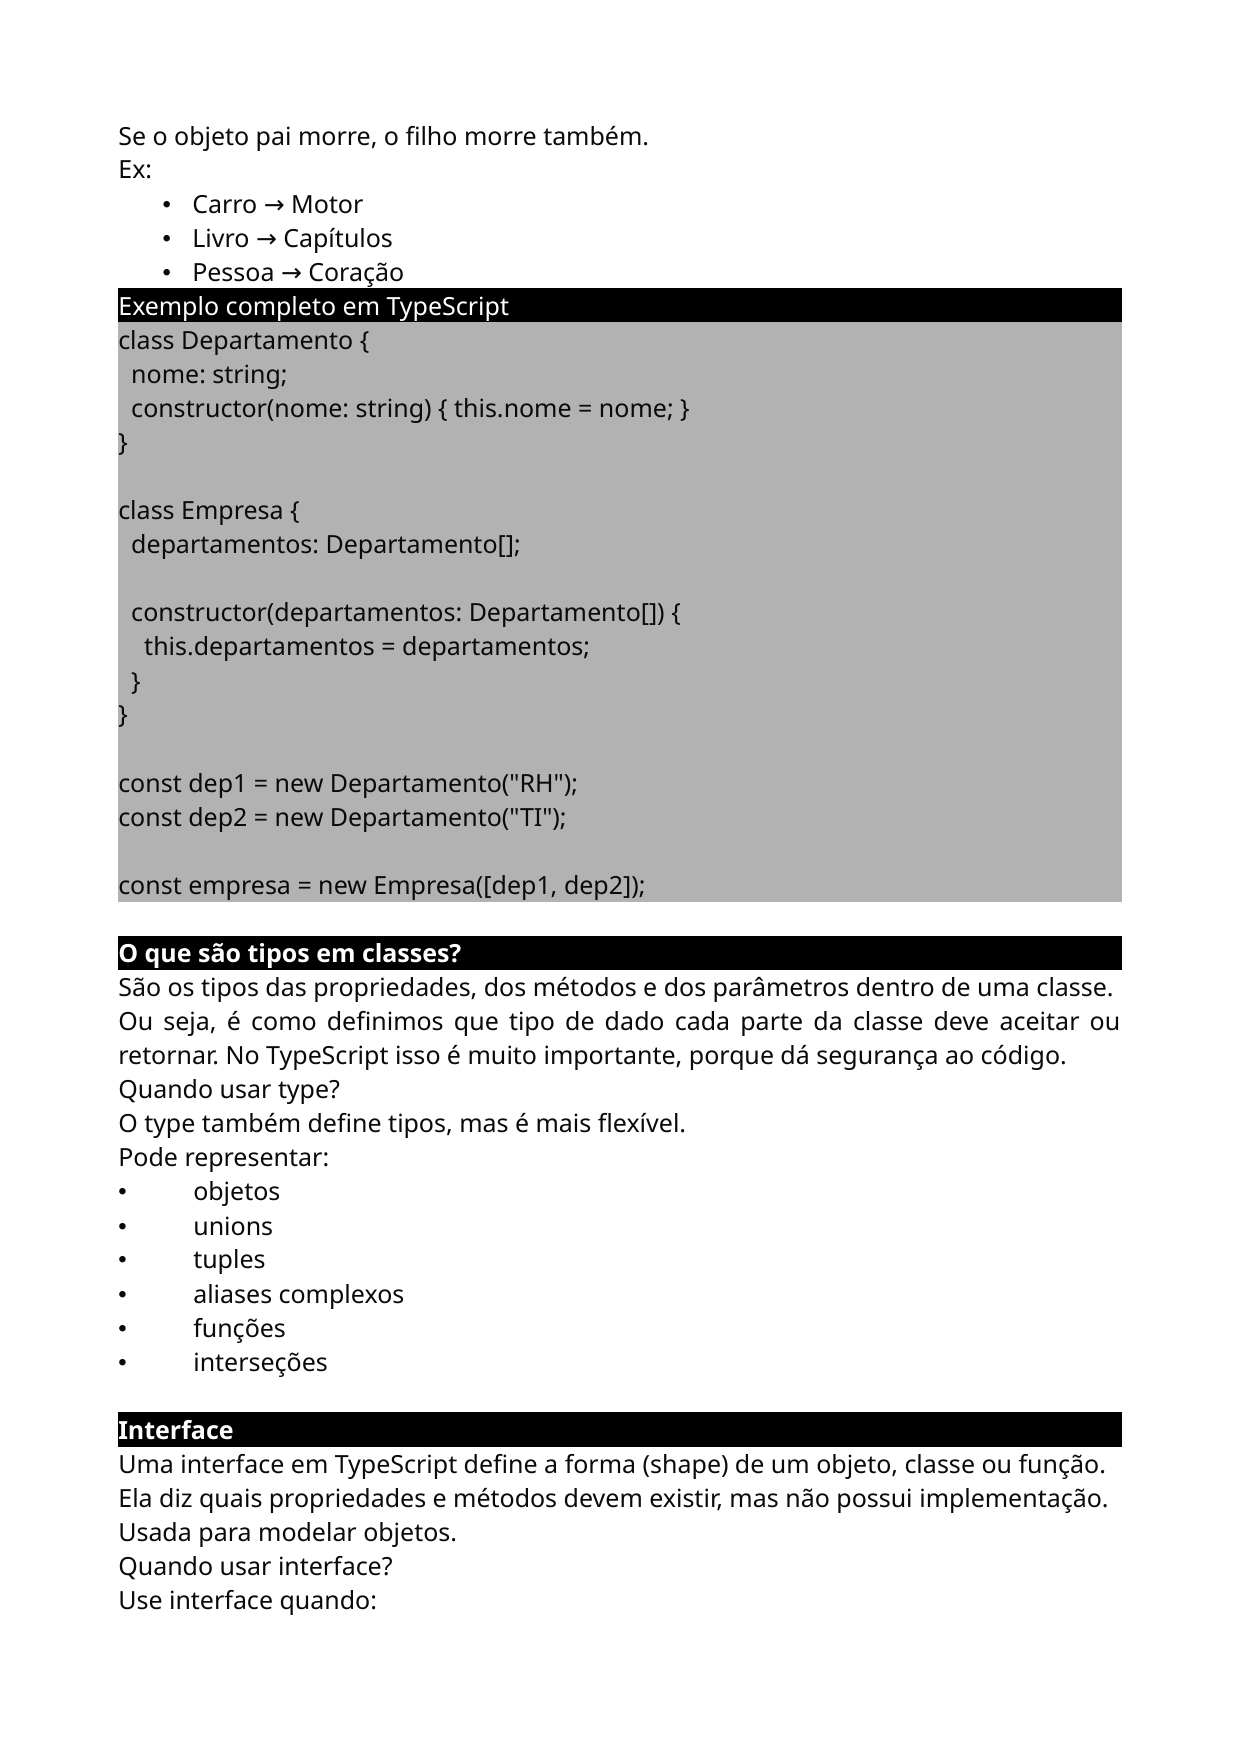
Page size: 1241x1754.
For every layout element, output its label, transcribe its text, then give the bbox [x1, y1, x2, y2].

text Pode representar: [118, 1140, 1122, 1174]
list tuples [118, 1242, 1122, 1276]
text } [118, 663, 1122, 697]
list Pessoa → Coração [162, 254, 1122, 288]
text Usada para modelar objetos. [118, 1515, 1122, 1549]
text Exemplo completo em TypeScript [118, 288, 1122, 322]
text constructor(departamentos: Departamento[]) { [118, 595, 1122, 629]
text this.departamentos = departamentos; [118, 629, 1122, 663]
text } [118, 425, 1122, 459]
text class Empresa { [118, 493, 1122, 527]
text Interface [118, 1412, 1122, 1447]
text Quando usar interface? [118, 1549, 1122, 1583]
list Carro → Motor [162, 186, 1122, 220]
text Uma interface em TypeScript define a forma (shape) de um objeto, classe ou função. [118, 1447, 1122, 1481]
text O type também define tipos, mas é mais flexível. [118, 1106, 1122, 1140]
text Se o objeto pai morre, o filho morre também. [118, 118, 1122, 152]
list aliases complexos [118, 1276, 1122, 1310]
text Ou seja, é como definimos que tipo de dado cada parte da classe deve aceitar ou retornar. No TypeScript isso é muito importante, porque dá segurança ao código. [118, 1004, 1122, 1072]
list interseções [118, 1344, 1122, 1378]
text const dep2 = new Departamento("TI"); [118, 799, 1122, 833]
text nome: string; [118, 357, 1122, 391]
list Livro → Capítulos [162, 220, 1122, 254]
text Use interface quando: [118, 1583, 1122, 1617]
text São os tipos das propriedades, dos métodos e dos parâmetros dentro de uma classe. [118, 970, 1122, 1004]
text O que são tipos em classes? [118, 936, 1122, 970]
text const empresa = new Empresa([dep1, dep2]); [118, 867, 1122, 902]
text Ex: [118, 152, 1122, 186]
text } [118, 697, 1122, 731]
text class Departamento { [118, 322, 1122, 357]
list objetos [118, 1174, 1122, 1208]
text const dep1 = new Departamento("RH"); [118, 765, 1122, 799]
list funções [118, 1310, 1122, 1344]
text Quando usar type? [118, 1072, 1122, 1106]
text departamentos: Departamento[]; [118, 527, 1122, 561]
text Ela diz quais propriedades e métodos devem existir, mas não possui implementação. [118, 1481, 1122, 1515]
list unions [118, 1208, 1122, 1242]
text constructor(nome: string) { this.nome = nome; } [118, 391, 1122, 425]
